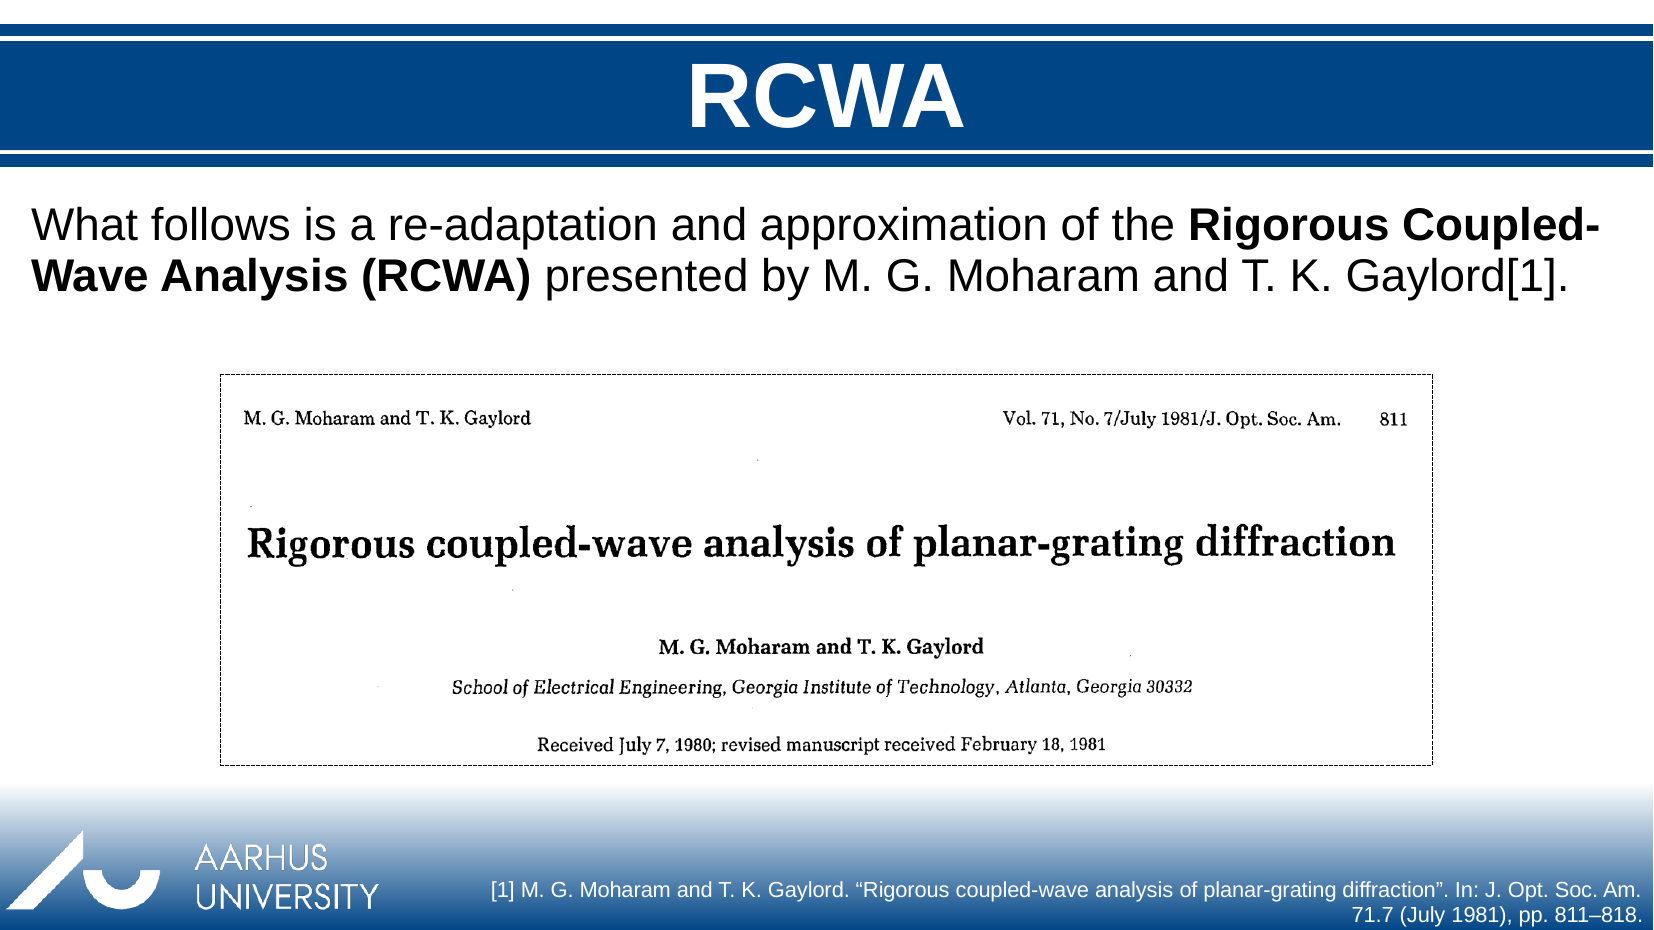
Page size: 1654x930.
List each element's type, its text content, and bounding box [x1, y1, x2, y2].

text_box [1] M. G. Moharam and T. K. Gaylord. “Rigorous coupled-wave analysis of planar-grating diffraction”. In: J. Opt. Soc. Am. 71.7 (July 1981), pp. 811–818. [443, 870, 1653, 930]
title RCWA [0, 41, 1653, 151]
picture [5, 829, 414, 917]
picture [220, 374, 1433, 766]
text_box What follows is a re-adaptation and approximation of the Rigorous Coupled-Wave Analysis (RCWA) presented by M. G. Moharam and T. K. Gaylord[1]. [16, 191, 1637, 360]
